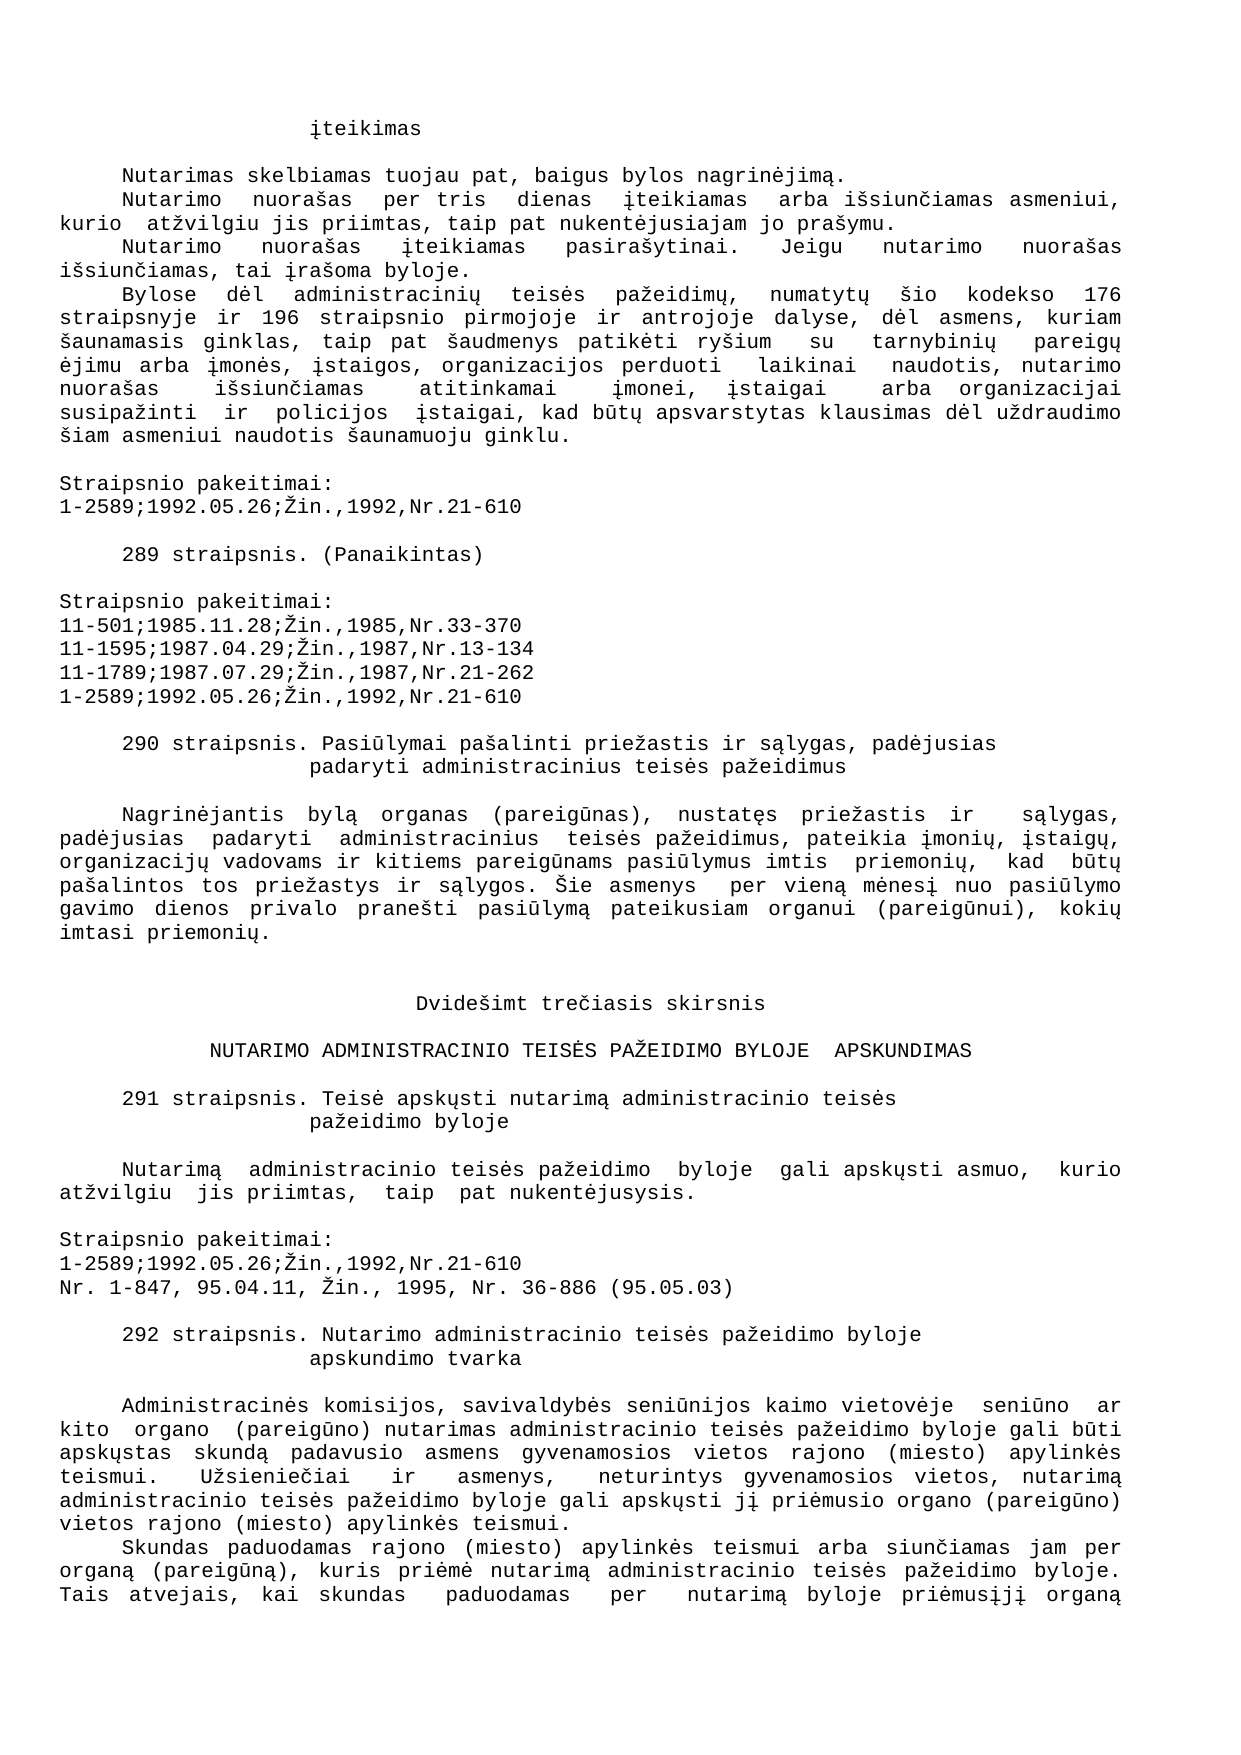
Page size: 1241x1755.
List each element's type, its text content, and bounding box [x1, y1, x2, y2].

text 292 straipsnis. Nutarimo administracinio teisės pažeidimo byloje [59, 1324, 1122, 1348]
text Straipsnio pakeitimai: [59, 1229, 1122, 1253]
text Dvidešimt trečiasis skirsnis [59, 993, 1122, 1017]
text pažeidimo byloje [59, 1111, 1122, 1135]
text 11-501;1985.11.28;Žin.,1985,Nr.33-370 [59, 615, 1122, 638]
text 1-2589;1992.05.26;Žin.,1992,Nr.21-610 [59, 1253, 1122, 1277]
text padaryti administracinius teisės pažeidimus [59, 757, 1122, 780]
text įteikimas [59, 118, 1122, 142]
text Skundas paduodamas rajono (miesto) apylinkės teismui arba siunčiamas jam per organą (pareigūną), kuris priėmė nutarimą administracinio teisės pažeidimo byloje. Tais atvejais, kai skundas paduodamas per nutarimą byloje priėmusįjį organą [59, 1537, 1122, 1608]
text Straipsnio pakeitimai: [59, 473, 1122, 496]
text Nagrinėjantis bylą organas (pareigūnas), nustatęs priežastis ir sąlygas, padėjusias padaryti administracinius teisės pažeidimus, pateikia įmonių, įstaigų, organizacijų vadovams ir kitiems pareigūnams pasiūlymus imtis priemonių, kad būtų pašalintos tos priežastys ir sąlygos. Šie asmenys per vieną mėnesį nuo pasiūlymo gavimo dienos privalo pranešti pasiūlymą pateikusiam organui (pareigūnui), kokių imtasi priemonių. [59, 804, 1122, 946]
text Nutarimo nuorašas įteikiamas pasirašytinai. Jeigu nutarimo nuorašas išsiunčiamas, tai įrašoma byloje. [59, 236, 1122, 284]
text 11-1595;1987.04.29;Žin.,1987,Nr.13-134 [59, 638, 1122, 662]
text Nr. 1-847, 95.04.11, Žin., 1995, Nr. 36-886 (95.05.03) [59, 1277, 1122, 1300]
text Administracinės komisijos, savivaldybės seniūnijos kaimo vietovėje seniūno ar kito organo (pareigūno) nutarimas administracinio teisės pažeidimo byloje gali būti apskųstas skundą padavusio asmens gyvenamosios vietos rajono (miesto) apylinkės teismui. Užsieniečiai ir asmenys, neturintys gyvenamosios vietos, nutarimą administracinio teisės pažeidimo byloje gali apskųsti jį priėmusio organo (pareigūno) vietos rajono (miesto) apylinkės teismui. [59, 1395, 1122, 1537]
text 289 straipsnis. (Panaikintas) [59, 544, 1122, 567]
text Bylose dėl administracinių teisės pažeidimų, numatytų šio kodekso 176 straipsnyje ir 196 straipsnio pirmojoje ir antrojoje dalyse, dėl asmens, kuriam šaunamasis ginklas, taip pat šaudmenys patikėti ryšium su tarnybinių pareigų ėjimu arba įmonės, įstaigos, organizacijos perduoti laikinai naudotis, nutarimo nuorašas išsiunčiamas atitinkamai įmonei, įstaigai arba organizacijai susipažinti ir policijos įstaigai, kad būtų apsvarstytas klausimas dėl uždraudimo šiam asmeniui naudotis šaunamuoju ginklu. [59, 284, 1122, 449]
text 11-1789;1987.07.29;Žin.,1987,Nr.21-262 [59, 662, 1122, 686]
text Nutarimas skelbiamas tuojau pat, baigus bylos nagrinėjimą. [59, 165, 1122, 189]
text 1-2589;1992.05.26;Žin.,1992,Nr.21-610 [59, 496, 1122, 520]
text 291 straipsnis. Teisė apskųsti nutarimą administracinio teisės [59, 1088, 1122, 1111]
text 1-2589;1992.05.26;Žin.,1992,Nr.21-610 [59, 686, 1122, 709]
text 290 straipsnis. Pasiūlymai pašalinti priežastis ir sąlygas, padėjusias [59, 733, 1122, 757]
text apskundimo tvarka [59, 1348, 1122, 1371]
text Nutarimo nuorašas per tris dienas įteikiamas arba išsiunčiamas asmeniui, kurio atžvilgiu jis priimtas, taip pat nukentėjusiajam jo prašymu. [59, 189, 1122, 236]
text Nutarimą administracinio teisės pažeidimo byloje gali apskųsti asmuo, kurio atžvilgiu jis priimtas, taip pat nukentėjusysis. [59, 1158, 1122, 1206]
text NUTARIMO ADMINISTRACINIO TEISĖS PAŽEIDIMO BYLOJE APSKUNDIMAS [59, 1040, 1122, 1064]
text Straipsnio pakeitimai: [59, 591, 1122, 615]
